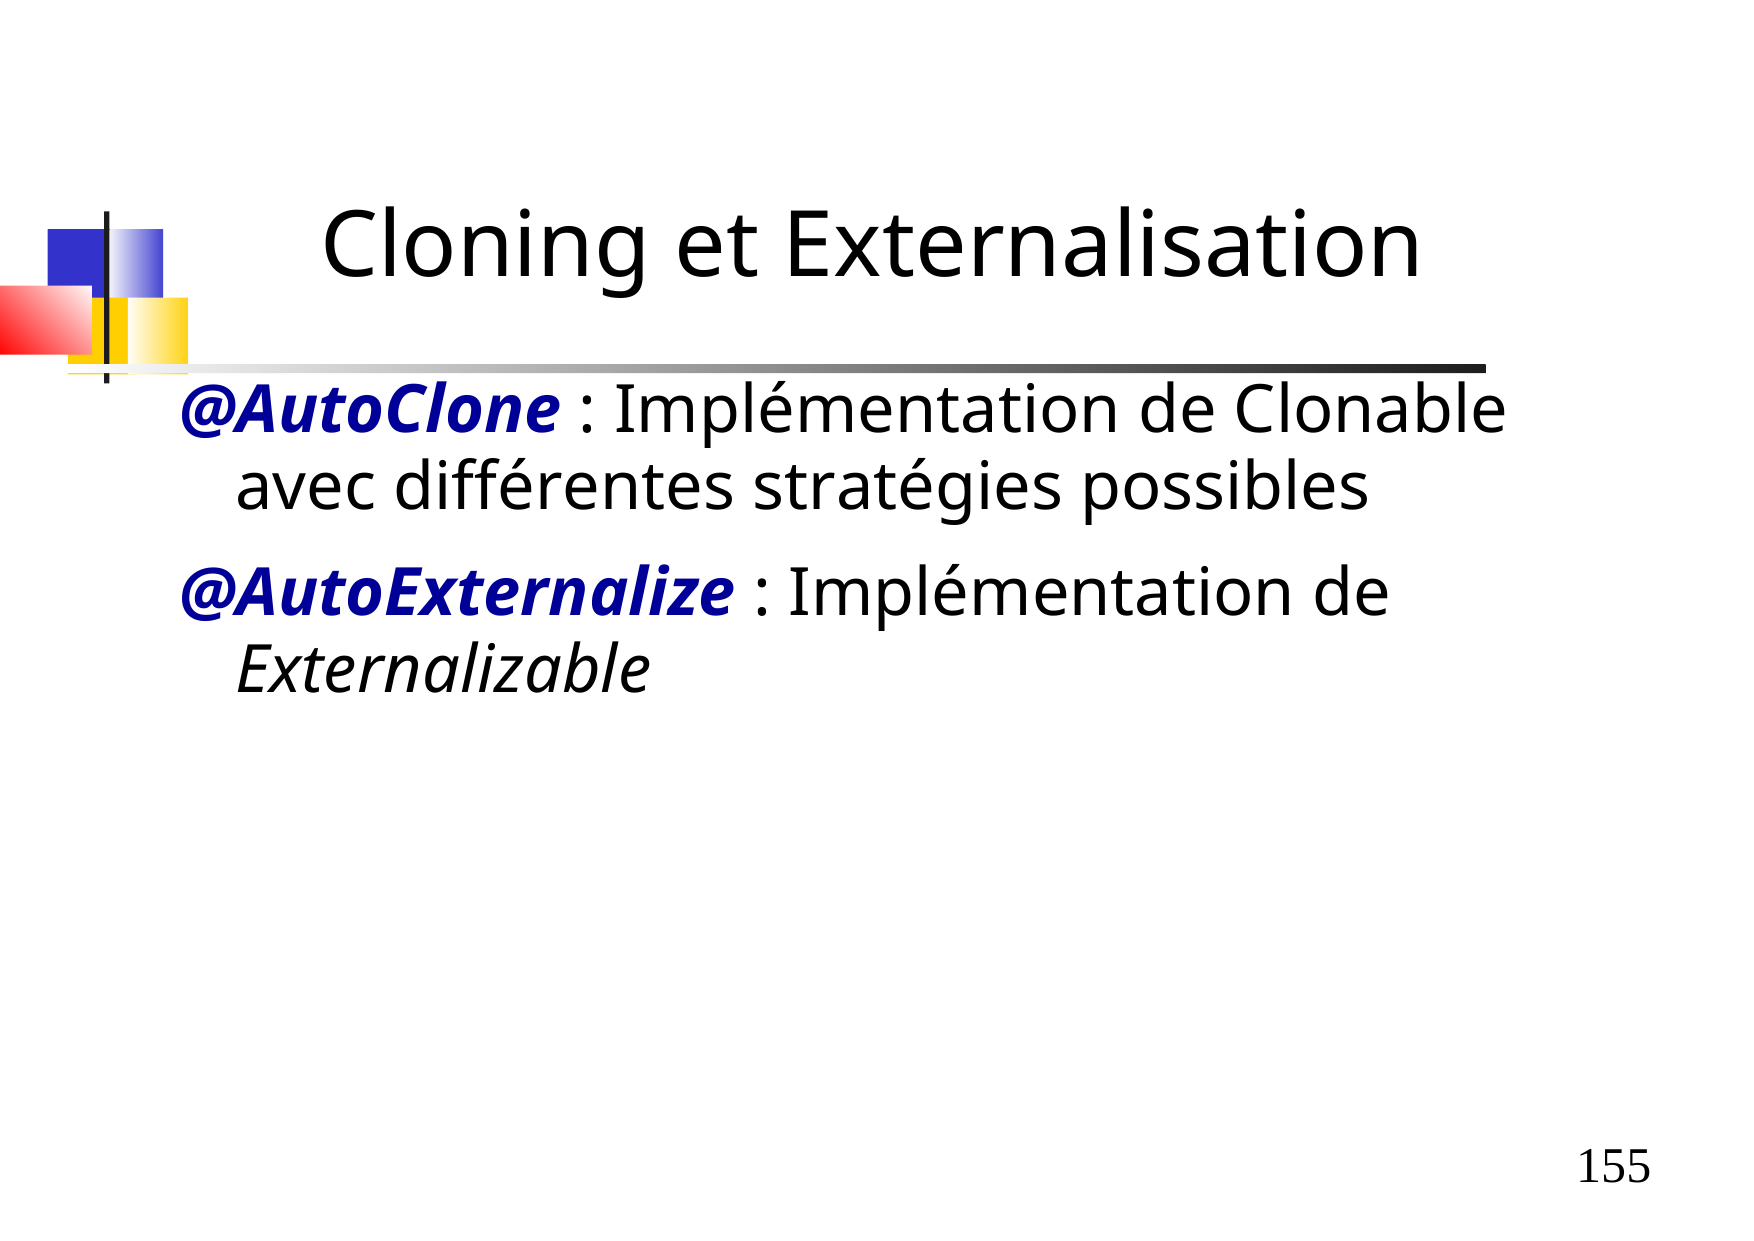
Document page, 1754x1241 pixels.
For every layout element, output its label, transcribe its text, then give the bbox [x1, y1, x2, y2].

list @AutoClone : Implémentation de Clonable avec différentes stratégies possibles @AutoExternalize : Implémentation de Externalizable [179, 371, 1567, 1091]
title Cloning et Externalisation [179, 139, 1567, 351]
